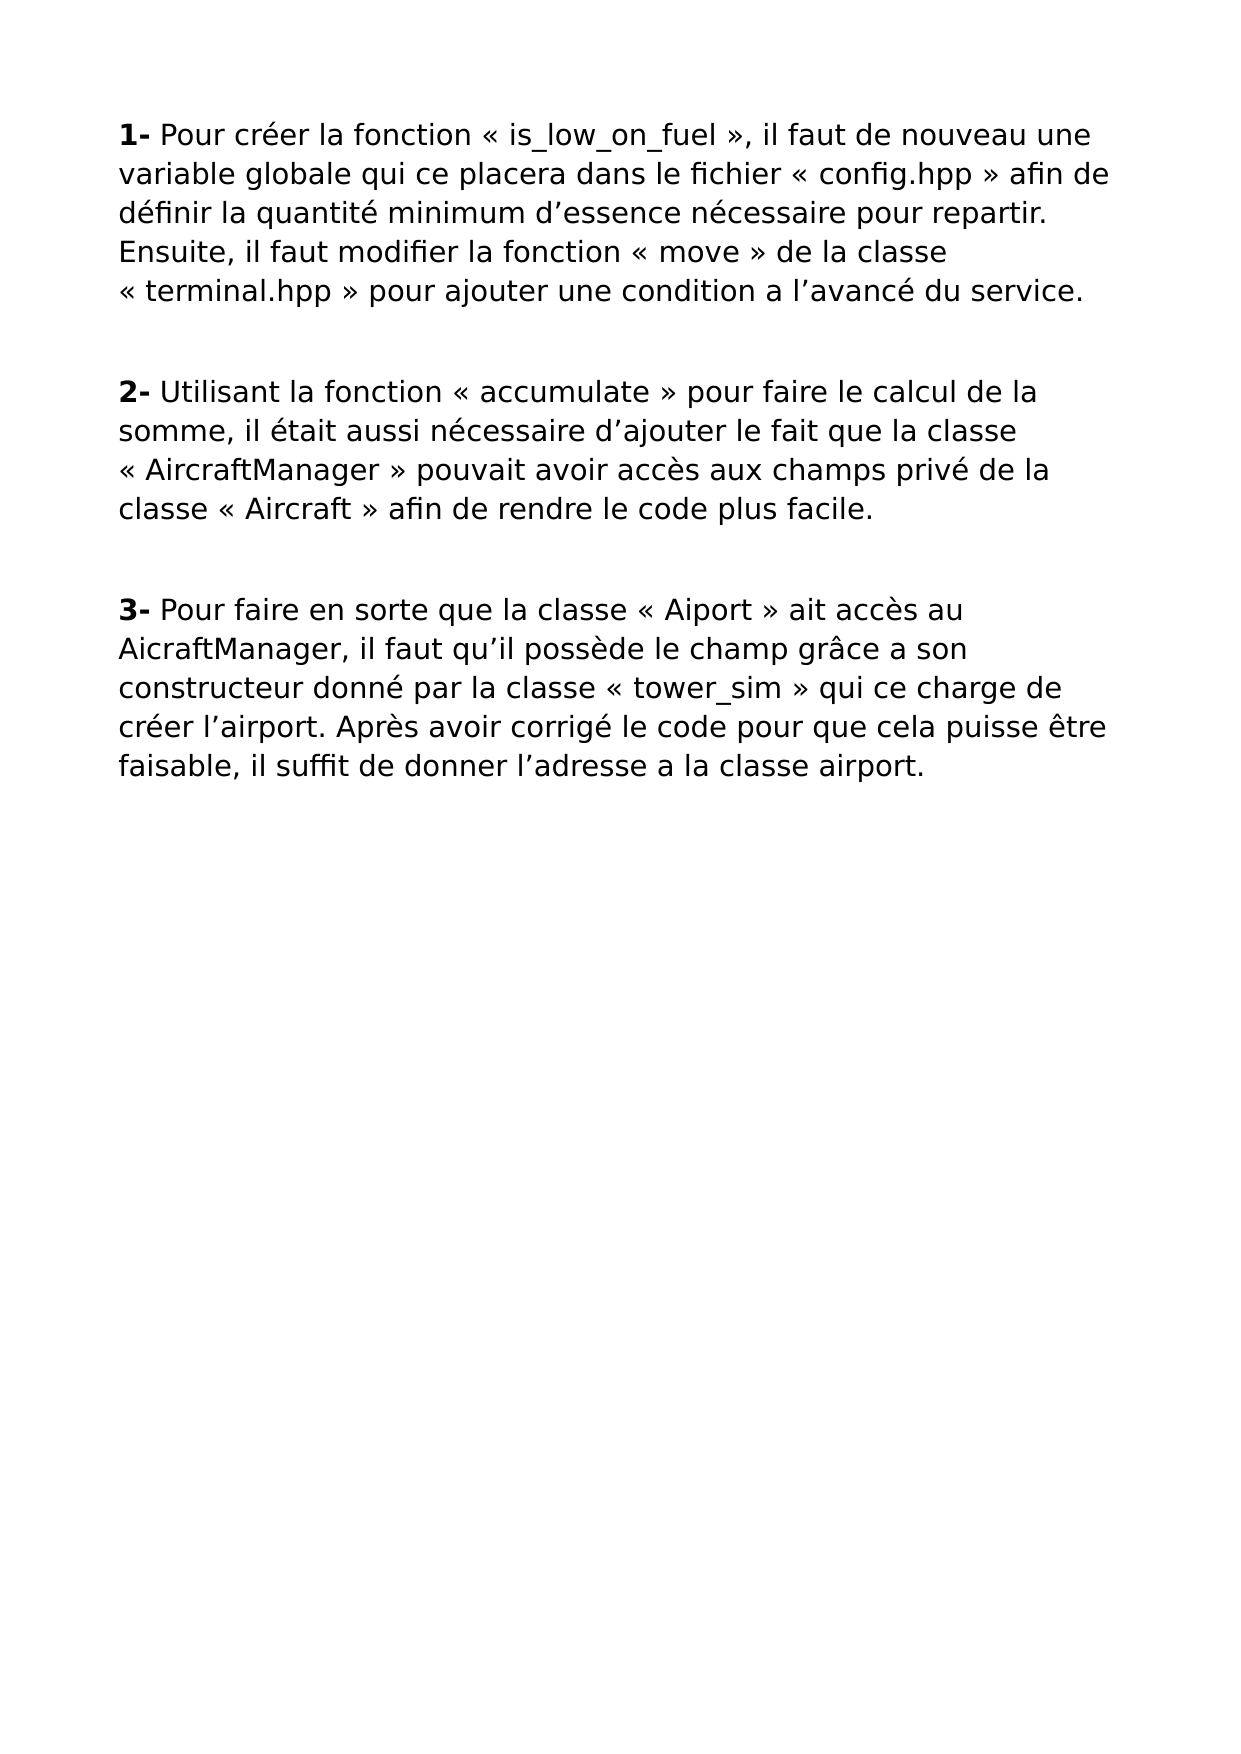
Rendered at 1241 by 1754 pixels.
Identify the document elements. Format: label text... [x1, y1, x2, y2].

text 1- Pour créer la fonction « is_low_on_fuel », il faut de nouveau une variable globale qui ce placera dans le fichier « config.hpp » afin de définir la quantité minimum d’essence nécessaire pour repartir. Ensuite, il faut modifier la fonction « move » de la classe « terminal.hpp » pour ajouter une condition a l’avancé du service. [118, 118, 1122, 308]
text 2- Utilisant la fonction « accumulate » pour faire le calcul de la somme, il était aussi nécessaire d’ajouter le fait que la classe « AircraftManager » pouvait avoir accès aux champs privé de la classe « Aircraft » afin de rendre le code plus facile. [118, 375, 1122, 526]
text 3- Pour faire en sorte que la classe « Aiport » ait accès au AicraftManager, il faut qu’il possède le champ grâce a son constructeur donné par la classe « tower_sim » qui ce charge de créer l’airport. Après avoir corrigé le code pour que cela puisse être faisable, il suffit de donner l’adresse a la classe airport. [118, 593, 1122, 783]
